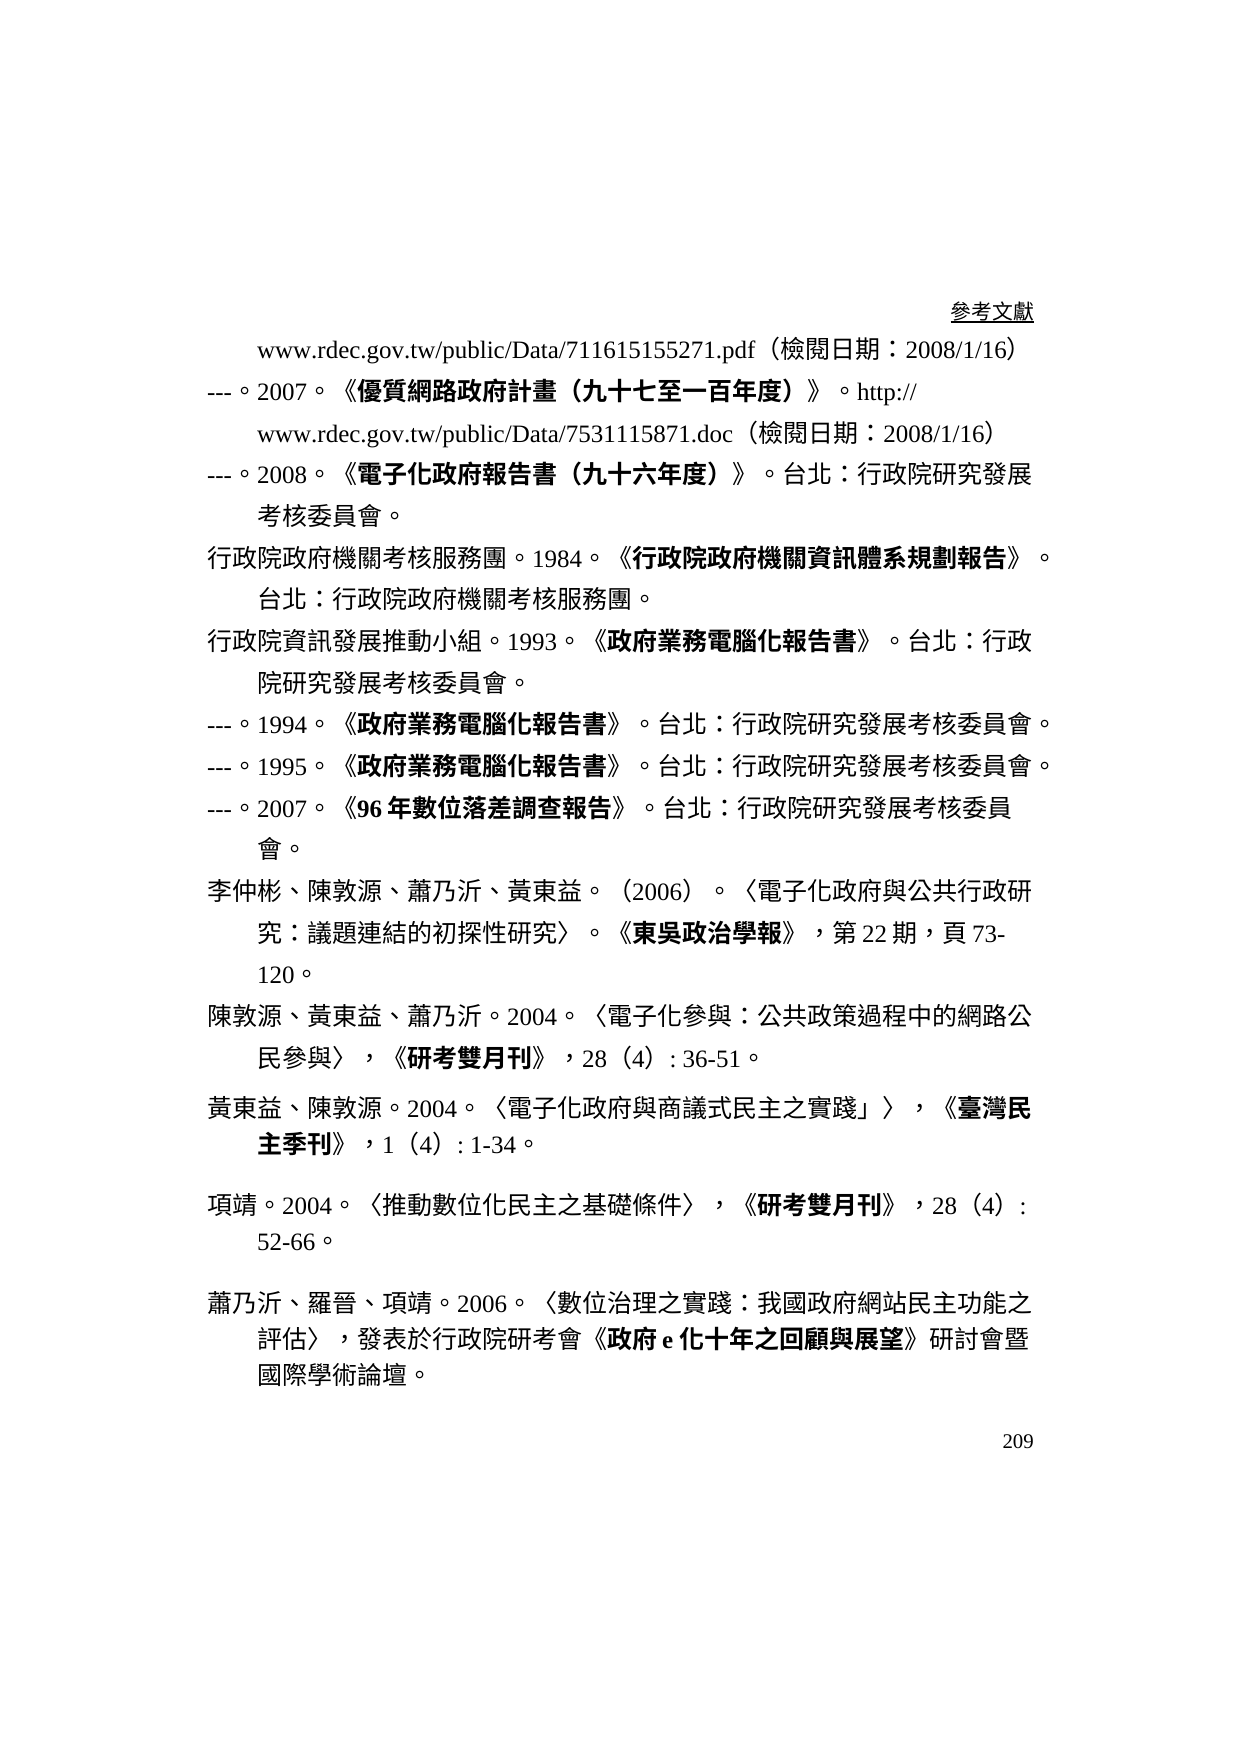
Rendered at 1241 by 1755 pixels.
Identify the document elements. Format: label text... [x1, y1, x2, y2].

text ---。2007。《96年數位落差調查報告》。台北：行政院研究發展考核委員會。 [207, 784, 1033, 867]
text 蕭乃沂、羅晉、項靖。2006。〈數位治理之實踐：我國政府網站民主功能之評估〉，發表於行政院研考會《政府e 化十年之回顧與展望》研討會暨國際學術論壇。 [207, 1283, 1033, 1392]
text ---。1994。《政府業務電腦化報告書》。台北：行政院研究發展考核委員會。 [207, 701, 1033, 742]
text 行政院資訊發展推動小組。1993。《政府業務電腦化報告書》。台北：行政院研究發展考核委員會。 [207, 617, 1033, 701]
text 陳敦源、黃東益、蕭乃沂。2004。〈電子化參與：公共政策過程中的網路公民參與〉，《研考雙月刊》，28（4）: 36-51。 [207, 992, 1033, 1076]
text 李仲彬、陳敦源、蕭乃沂、黃東益。（2006）。〈電子化政府與公共行政研究：議題連結的初探性研究〉。《東吳政治學報》，第22期，頁73-120。 [207, 867, 1033, 992]
text ---。1995。《政府業務電腦化報告書》。台北：行政院研究發展考核委員會。 [207, 742, 1033, 784]
text www.rdec.gov.tw/public/Data/711615155271.pdf（檢閱日期：2008/1/16） [207, 326, 1033, 367]
text ---。2008。《電子化政府報告書（九十六年度）》。台北：行政院研究發展考核委員會。 [207, 451, 1033, 534]
text 行政院政府機關考核服務團。1984。《行政院政府機關資訊體系規劃報告》。台北：行政院政府機關考核服務團。 [207, 534, 1033, 617]
text 項靖。2004。〈推動數位化民主之基礎條件〉，《研考雙月刊》，28（4）: 52-66。 [207, 1186, 1033, 1258]
text ---。2007。《優質網路政府計畫（九十七至一百年度）》。http://www.rdec.gov.tw/public/Data/7531115871.doc（檢閱日期：2008/1/16） [207, 367, 1033, 451]
text 黃東益、陳敦源。2004。〈電子化政府與商議式民主之實踐」〉，《臺灣民主季刊》，1（4）: 1-34。 [207, 1088, 1033, 1161]
